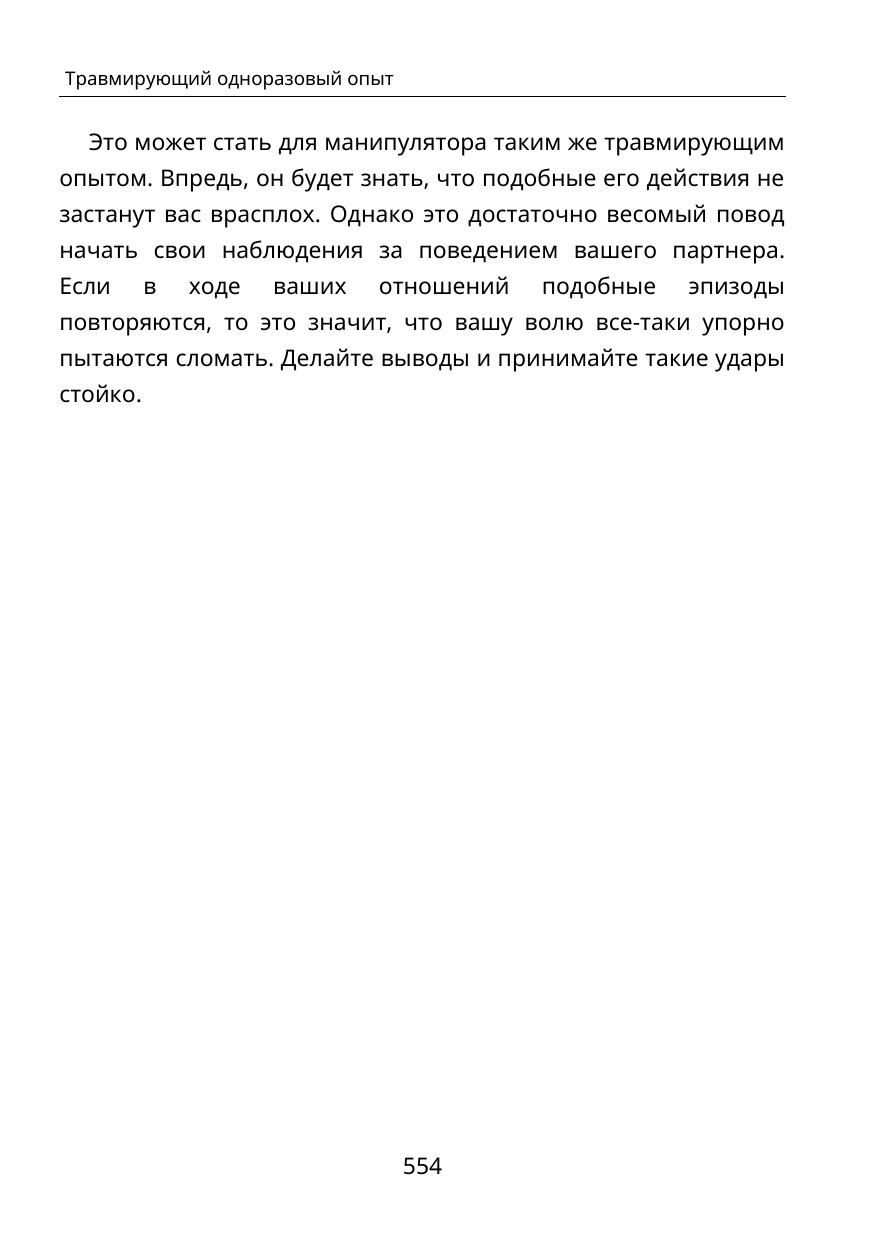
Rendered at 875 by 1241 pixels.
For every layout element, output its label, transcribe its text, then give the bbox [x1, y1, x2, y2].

text Это может стать для манипулятора таким же травмирующим опытом. Впредь, он будет знать, что подобные его действия не застанут вас врасплох. Однако это достаточно весомый повод начать свои наблюдения за поведением вашего партнера. Если в ходе ваших отношений подобные эпизоды повторяются, то это значит, что вашу волю все-таки упорно пытаются сломать. Делайте выводы и принимайте такие удары стойко. [59, 126, 786, 409]
